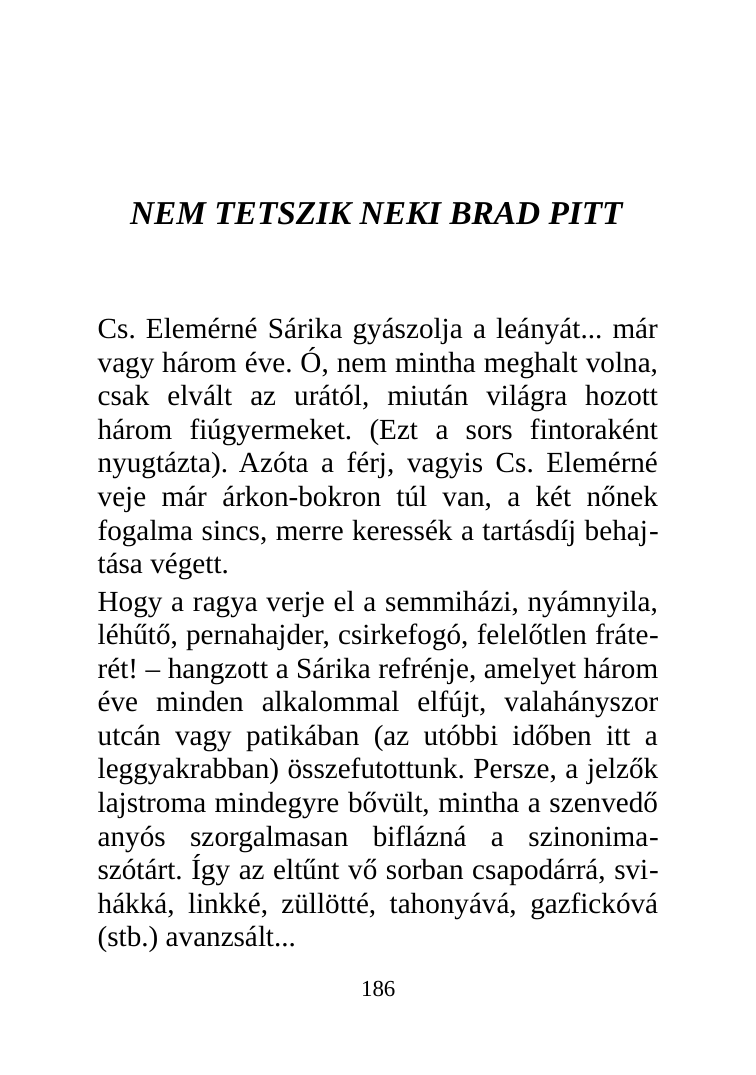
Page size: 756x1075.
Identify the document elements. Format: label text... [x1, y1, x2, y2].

text Cs. Elemérné Sárika gyászolja a leányát... már vagy három éve. Ó, nem mintha meghalt volna, csak elvált az urától, miután világra hozott három fiúgyermeket. (Ezt a sors fintoraként nyugtázta). Azóta a férj, vagyis Cs. Elemérné veje már árkon-bokron túl van, a két nőnek fogalma sincs, merre keressék a tartásdíj behaj­tása végett. [97, 311, 658, 580]
text NEM TETSZIK NEKI BRAD PITT [97, 193, 658, 232]
text Hogy a ragya verje el a semmiházi, nyámnyila, léhűtő, pernahajder, csirkefogó, felelőtlen fráte­rét! – hangzott a Sárika refrénje, amelyet három éve minden alkalommal elfújt, valahányszor utcán vagy patikában (az utóbbi időben itt a leggyakrabban) összefutottunk. Persze, a jelzők lajstroma mindegyre bővült, mintha a szenvedő anyós szorgalmasan biflázná a szinonima­szótárt. Így az eltűnt vő sorban csapodárrá, svi­hákká, linkké, züllötté, tahonyává, gazfickóvá (stb.) avanzsált... [97, 584, 658, 953]
